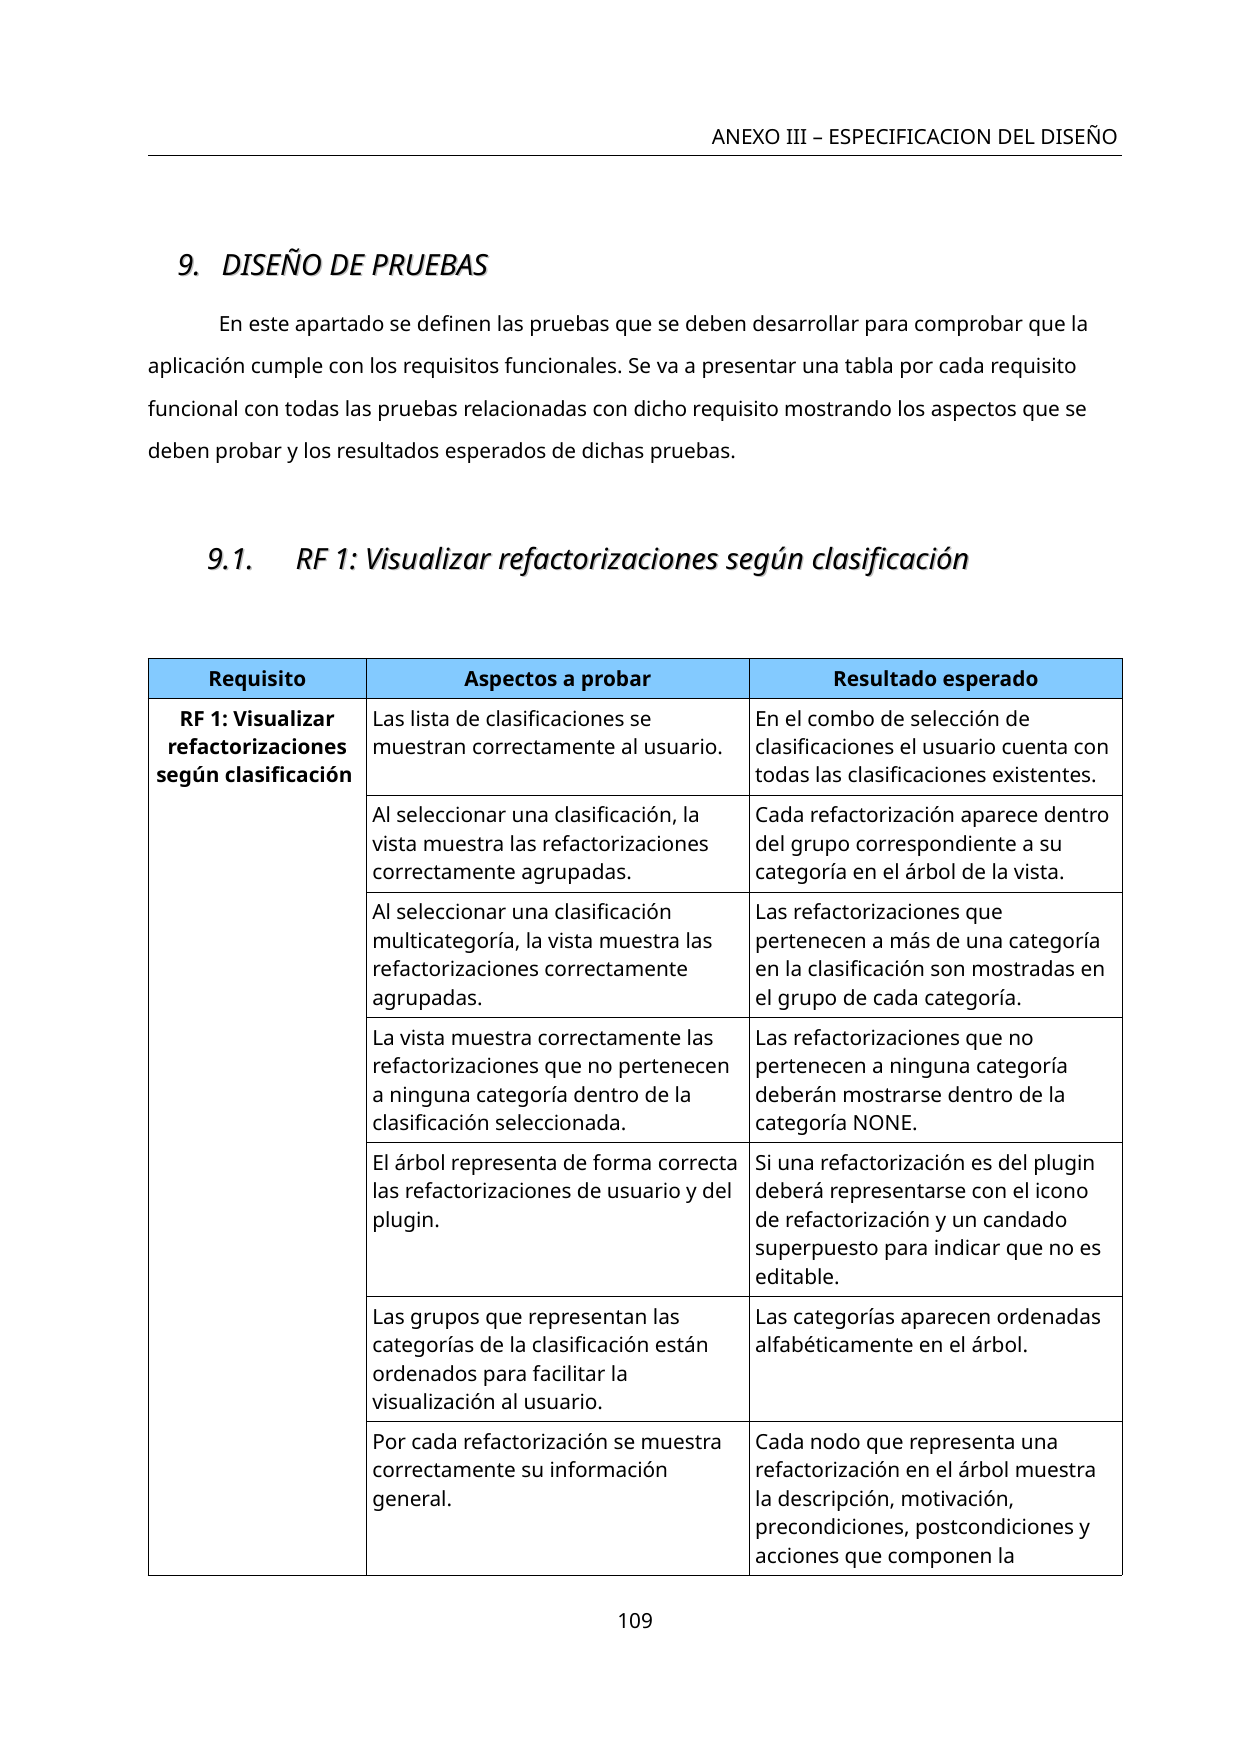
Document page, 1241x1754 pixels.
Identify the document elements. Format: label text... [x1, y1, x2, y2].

table_cell Si una refactorización es del plugin deberá representarse con el icono de refactorización y un candado superpuesto para indicar que no es editable. [750, 1143, 1122, 1296]
table_cell El árbol representa de forma correcta las refactorizaciones de usuario y del plugin. [367, 1143, 749, 1296]
table_header Resultado esperado [750, 659, 1122, 698]
table_cell Las refactorizaciones que no pertenecen a ninguna categoría deberán mostrarse dentro de la categoría NONE. [750, 1018, 1122, 1142]
table_cell Las refactorizaciones que pertenecen a más de una categoría en la clasificación son mostradas en el grupo de cada categoría. [750, 893, 1122, 1017]
subtitle RF 1: Visualizar refactorizaciones según clasificación [207, 538, 1122, 578]
table_cell Las categorías aparecen ordenadas alfabéticamente en el árbol. [750, 1297, 1122, 1421]
table_cell Cada nodo que representa una refactorización en el árbol muestra la descripción, motivación, precondiciones, postcondiciones y acciones que componen la [750, 1422, 1122, 1575]
table_cell Al seleccionar una clasificación multicategoría, la vista muestra las refactorizaciones correctamente agrupadas. [367, 893, 749, 1017]
table_cell En el combo de selección de clasificaciones el usuario cuenta con todas las clasificaciones existentes. [750, 699, 1122, 795]
subtitle DISEÑO DE PRUEBAS [177, 244, 1122, 284]
table_cell Las grupos que representan las categorías de la clasificación están ordenados para facilitar la visualización al usuario. [367, 1297, 749, 1421]
table_cell Al seleccionar una clasificación, la vista muestra las refactorizaciones correctamente agrupadas. [367, 796, 749, 892]
table_header Requisito [149, 659, 366, 698]
text En este apartado se definen las pruebas que se deben desarrollar para comprobar que la aplicación cumple con los requisitos funcionales. Se va a presentar una tabla por cada requisito funcional con todas las pruebas relacionadas con dicho requisito mostrando los aspectos que se deben probar y los resultados esperados de dichas pruebas. [148, 309, 1122, 465]
table_cell Cada refactorización aparece dentro del grupo correspondiente a su categoría en el árbol de la vista. [750, 796, 1122, 892]
table_cell La vista muestra correctamente las refactorizaciones que no pertenecen a ninguna categoría dentro de la clasificación seleccionada. [367, 1018, 749, 1142]
table_cell Las lista de clasificaciones se muestran correctamente al usuario. [367, 699, 749, 795]
table_header Aspectos a probar [367, 659, 749, 698]
table_cell RF 1: Visualizar refactorizaciones según clasificación [149, 699, 366, 1575]
table_cell Por cada refactorización se muestra correctamente su información general. [367, 1422, 749, 1575]
